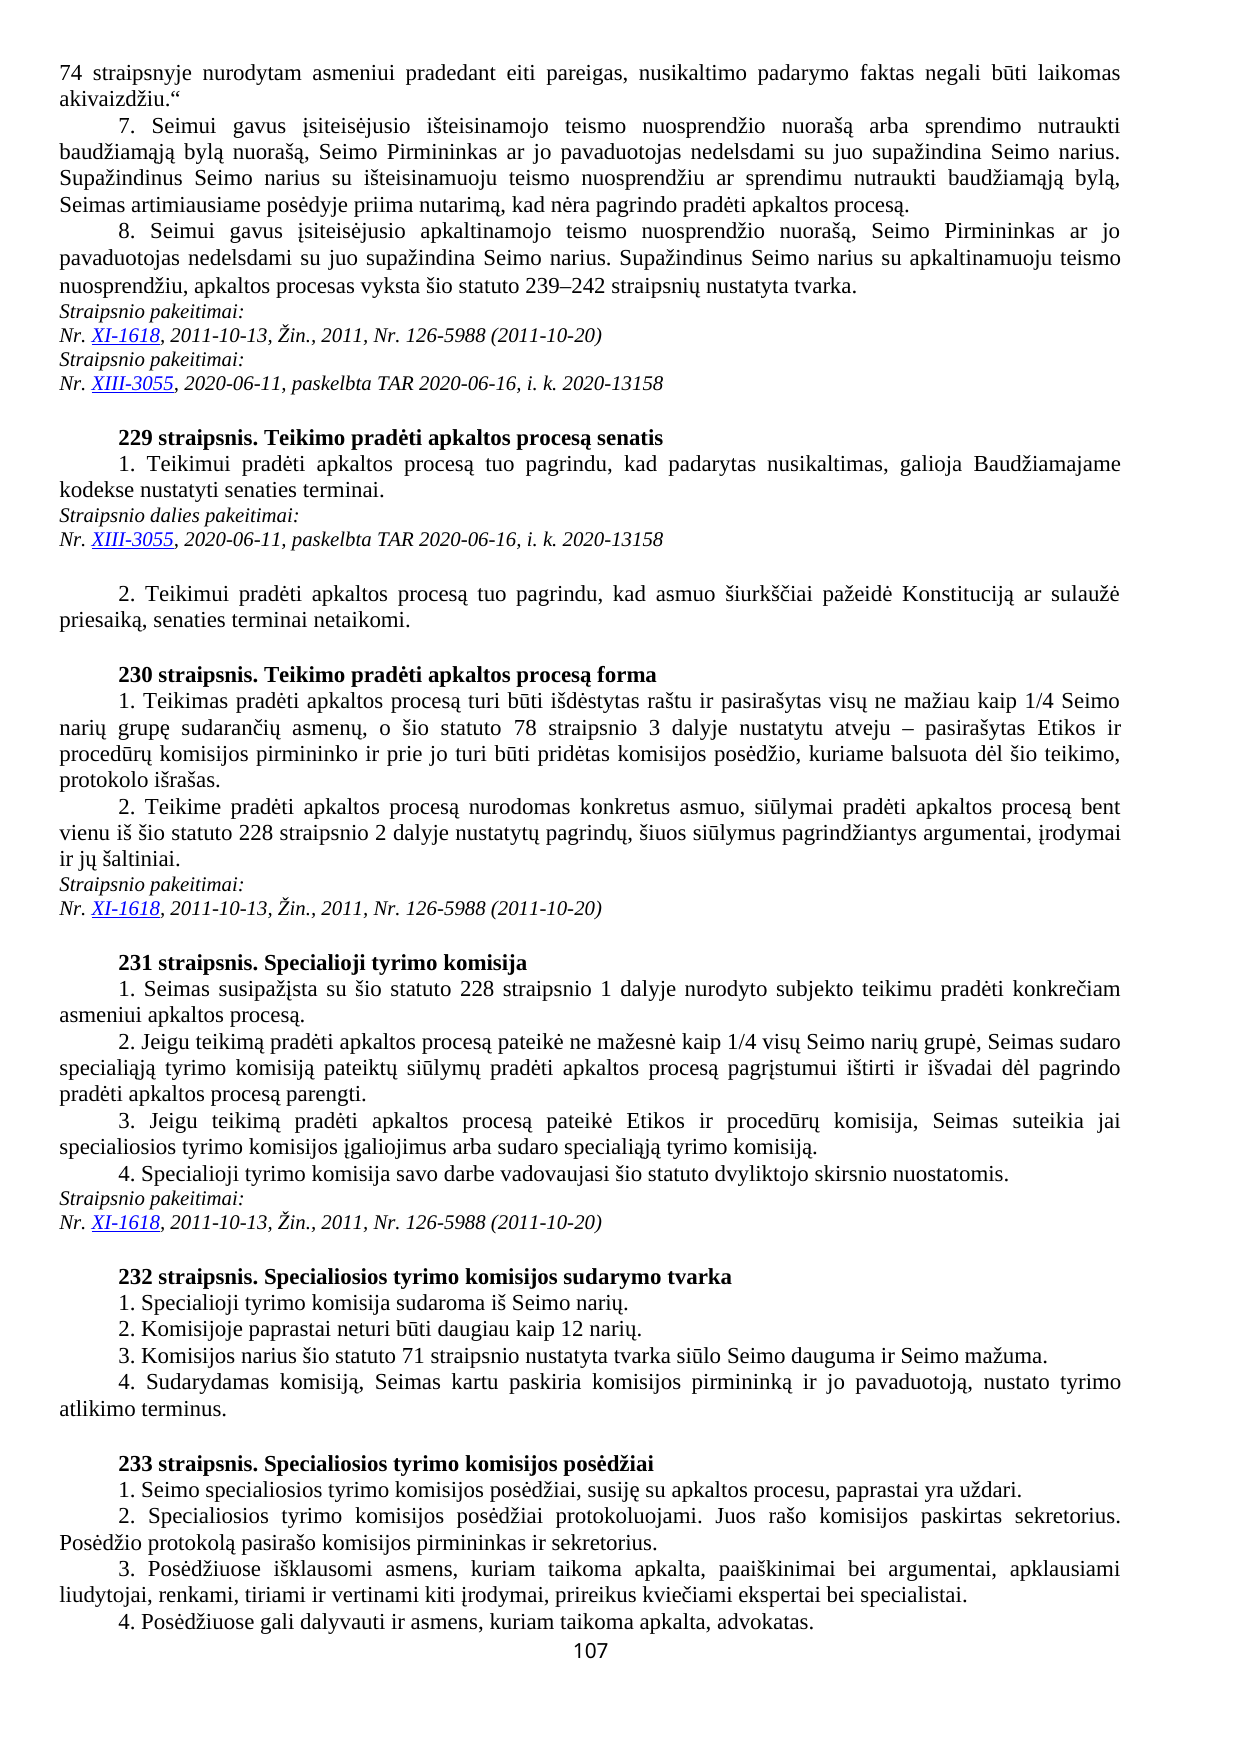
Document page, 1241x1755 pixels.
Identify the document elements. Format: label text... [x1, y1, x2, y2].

text 230 straipsnis. Teikimo pradėti apkaltos procesą forma [59, 661, 1122, 687]
text Straipsnio pakeitimai: [59, 872, 1122, 896]
text 3. Komisijos narius šio statuto 71 straipsnio nustatyta tvarka siūlo Seimo dauguma ir Seimo mažuma. [59, 1342, 1122, 1368]
text 1. Specialioji tyrimo komisija sudaroma iš Seimo narių. [59, 1289, 1122, 1316]
text Nr. XI-1618, 2011-10-13, Žin., 2011, Nr. 126-5988 (2011-10-20) [59, 1210, 1122, 1234]
text 3. Posėdžiuose išklausomi asmens, kuriam taikoma apkalta, paaiškinimai bei argumentai, apklausiami liudytojai, renkami, tiriami ir vertinami kiti įrodymai, prireikus kviečiami ekspertai bei specialistai. [59, 1555, 1122, 1608]
text 229 straipsnis. Teikimo pradėti apkaltos procesą senatis [59, 424, 1122, 450]
text Straipsnio pakeitimai: [59, 347, 1122, 371]
text 2. Specialiosios tyrimo komisijos posėdžiai protokoluojami. Juos rašo komisijos paskirtas sekretorius. Posėdžio protokolą pasirašo komisijos pirmininkas ir sekretorius. [59, 1502, 1122, 1555]
text 2. Teikime pradėti apkaltos procesą nurodomas konkretus asmuo, siūlymai pradėti apkaltos procesą bent vienu iš šio statuto 228 straipsnio 2 dalyje nustatytų pagrindų, šiuos siūlymus pagrindžiantys argumentai, įrodymai ir jų šaltiniai. [59, 793, 1122, 872]
text 231 straipsnis. Specialioji tyrimo komisija [59, 949, 1122, 975]
text Straipsnio pakeitimai: [59, 1186, 1122, 1210]
text Nr. XIII-3055, 2020-06-11, paskelbta TAR 2020-06-16, i. k. 2020-13158 [59, 371, 1122, 395]
text 1. Seimas susipažįsta su šio statuto 228 straipsnio 1 dalyje nurodyto subjekto teikimu pradėti konkrečiam asmeniui apkaltos procesą. [59, 975, 1122, 1028]
text 1. Teikimui pradėti apkaltos procesą tuo pagrindu, kad padarytas nusikaltimas, galioja Baudžiamajame kodekse nustatyti senaties terminai. [59, 450, 1122, 503]
text 2. Teikimui pradėti apkaltos procesą tuo pagrindu, kad asmuo šiurkščiai pažeidė Konstituciją ar sulaužė priesaiką, senaties terminai netaikomi. [59, 579, 1122, 632]
text 1. Seimo specialiosios tyrimo komisijos posėdžiai, susiję su apkaltos procesu, paprastai yra uždari. [59, 1476, 1122, 1502]
text 4. Sudarydamas komisiją, Seimas kartu paskiria komisijos pirmininką ir jo pavaduotoją, nustato tyrimo atlikimo terminus. [59, 1368, 1122, 1421]
text Nr. XI-1618, 2011-10-13, Žin., 2011, Nr. 126-5988 (2011-10-20) [59, 323, 1122, 347]
text 3. Jeigu teikimą pradėti apkaltos procesą pateikė Etikos ir procedūrų komisija, Seimas suteikia jai specialiosios tyrimo komisijos įgaliojimus arba sudaro specialiąją tyrimo komisiją. [59, 1107, 1122, 1159]
text 2. Jeigu teikimą pradėti apkaltos procesą pateikė ne mažesnė kaip 1/4 visų Seimo narių grupė, Seimas sudaro specialiąją tyrimo komisiją pateiktų siūlymų pradėti apkaltos procesą pagrįstumui ištirti ir išvadai dėl pagrindo pradėti apkaltos procesą parengti. [59, 1028, 1122, 1107]
text Straipsnio dalies pakeitimai: [59, 503, 1122, 527]
text Nr. XIII-3055, 2020-06-11, paskelbta TAR 2020-06-16, i. k. 2020-13158 [59, 527, 1122, 551]
text 4. Specialioji tyrimo komisija savo darbe vadovaujasi šio statuto dvyliktojo skirsnio nuostatomis. [59, 1159, 1122, 1186]
text 2. Komisijoje paprastai neturi būti daugiau kaip 12 narių. [59, 1316, 1122, 1342]
text 4. Posėdžiuose gali dalyvauti ir asmens, kuriam taikoma apkalta, advokatas. [59, 1608, 1122, 1634]
text 1. Teikimas pradėti apkaltos procesą turi būti išdėstytas raštu ir pasirašytas visų ne mažiau kaip 1/4 Seimo narių grupę sudarančių asmenų, o šio statuto 78 straipsnio 3 dalyje nustatytu atveju – pasirašytas Etikos ir procedūrų komisijos pirmininko ir prie jo turi būti pridėtas komisijos posėdžio, kuriame balsuota dėl šio teikimo, protokolo išrašas. [59, 687, 1122, 793]
text 232 straipsnis. Specialiosios tyrimo komisijos sudarymo tvarka [59, 1263, 1122, 1289]
text 74 straipsnyje nurodytam asmeniui pradedant eiti pareigas, nusikaltimo padarymo faktas negali būti laikomas akivaizdžiu.“ [59, 59, 1122, 112]
text Nr. XI-1618, 2011-10-13, Žin., 2011, Nr. 126-5988 (2011-10-20) [59, 896, 1122, 920]
text 8. Seimui gavus įsiteisėjusio apkaltinamojo teismo nuosprendžio nuorašą, Seimo Pirmininkas ar jo pavaduotojas nedelsdami su juo supažindina Seimo narius. Supažindinus Seimo narius su apkaltinamuoju teismo nuosprendžiu, apkaltos procesas vyksta šio statuto 239–242 straipsnių nustatyta tvarka. [59, 217, 1122, 299]
text Straipsnio pakeitimai: [59, 299, 1122, 323]
text 7. Seimui gavus įsiteisėjusio išteisinamojo teismo nuosprendžio nuorašą arba sprendimo nutraukti baudžiamąją bylą nuorašą, Seimo Pirmininkas ar jo pavaduotojas nedelsdami su juo supažindina Seimo narius. Supažindinus Seimo narius su išteisinamuoju teismo nuosprendžiu ar sprendimu nutraukti baudžiamąją bylą, Seimas artimiausiame posėdyje priima nutarimą, kad nėra pagrindo pradėti apkaltos procesą. [59, 112, 1122, 217]
text 233 straipsnis. Specialiosios tyrimo komisijos posėdžiai [59, 1450, 1122, 1476]
